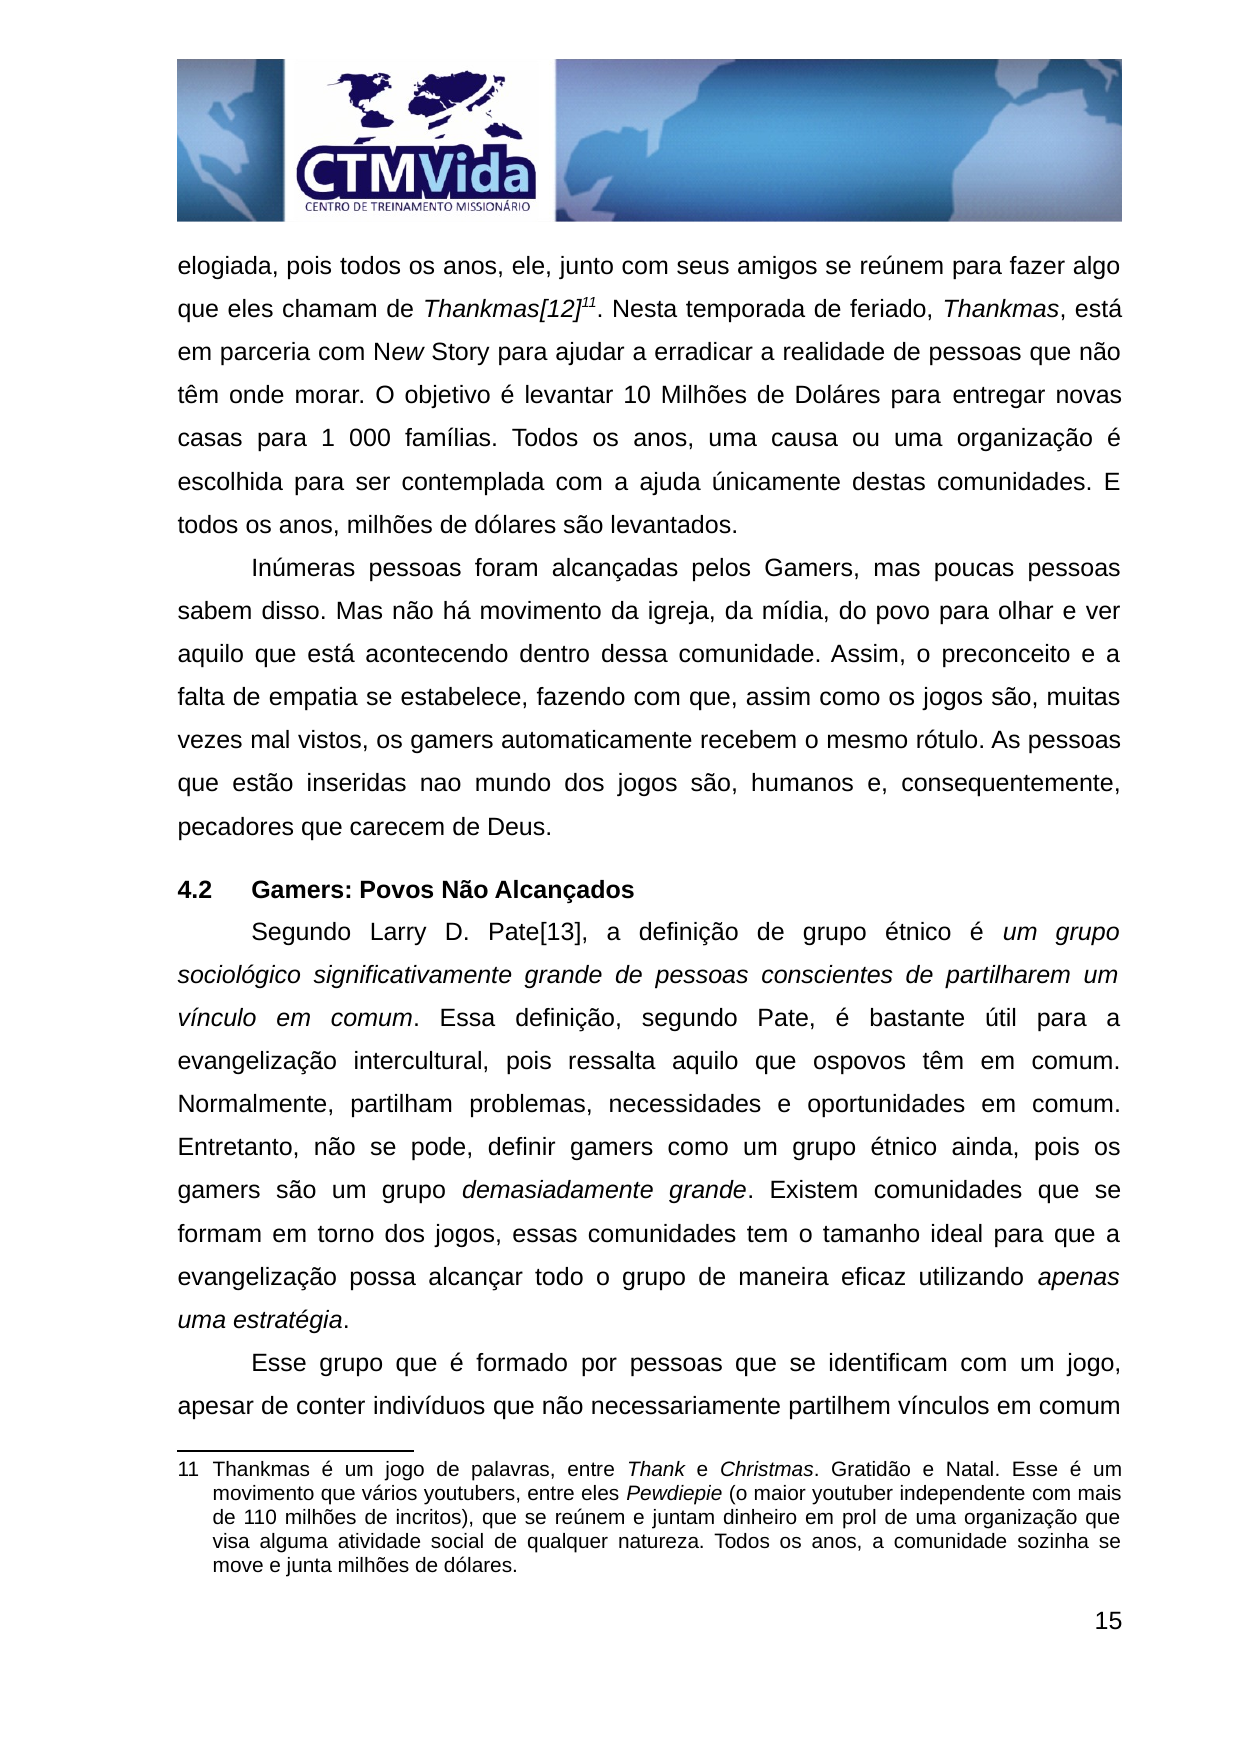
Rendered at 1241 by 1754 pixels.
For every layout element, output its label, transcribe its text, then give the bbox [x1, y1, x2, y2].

text elogiada, pois todos os anos, ele, junto com seus amigos se reúnem para fazer algo que eles chamam de Thankmas[12]. Nesta temporada de feriado, Thankmas, está em parceria com New Story para ajudar a erradicar a realidade de pessoas que não têm onde morar. O objetivo é levantar 10 Milhões de Doláres para entregar novas casas para 1 000 famílias. Todos os anos, uma causa ou uma organização é escolhida para ser contemplada com a ajuda únicamente destas comunidades. E todos os anos, milhões de dólares são levantados. [177, 251, 1122, 538]
text Segundo Larry D. Pate[13], a definição de grupo étnico é um grupo sociológico significativamente grande de pessoas conscientes de partilharem um vínculo em comum. Essa definição, segundo Pate, é bastante útil para a evangelização intercultural, pois ressalta aquilo que ospovos têm em comum. Normalmente, partilham problemas, necessidades e oportunidades em comum. Entretanto, não se pode, definir gamers como um grupo étnico ainda, pois os gamers são um grupo demasiadamente grande. Existem comunidades que se formam em torno dos jogos, essas comunidades tem o tamanho ideal para que a evangelização possa alcançar todo o grupo de maneira eficaz utilizando apenas uma estratégia. [177, 917, 1122, 1334]
text Thankmas é um jogo de palavras, entre Thank e Christmas. Gratidão e Natal. Esse é um movimento que vários youtubers, entre eles Pewdiepie (o maior youtuber independente com mais de 110 milhões de incritos), que se reúnem e juntam dinheiro em prol de uma organização que visa alguma atividade social de qualquer natureza. Todos os anos, a comunidade sozinha se move e junta milhões de dólares. [177, 1457, 1122, 1577]
text Esse grupo que é formado por pessoas que se identificam com um jogo, apesar de conter indivíduos que não necessariamente partilhem vínculos em comum [177, 1348, 1122, 1420]
picture [177, 59, 1122, 222]
subtitle 4.2 Gamers: Povos não alcançados [177, 876, 1122, 904]
text Inúmeras pessoas foram alcançadas pelos Gamers, mas poucas pessoas sabem disso. Mas não há movimento da igreja, da mídia, do povo para olhar e ver aquilo que está acontecendo dentro dessa comunidade. Assim, o preconceito e a falta de empatia se estabelece, fazendo com que, assim como os jogos são, muitas vezes mal vistos, os gamers automaticamente recebem o mesmo rótulo. As pessoas que estão inseridas nao mundo dos jogos são, humanos e, consequentemente, pecadores que carecem de Deus. [177, 553, 1122, 840]
